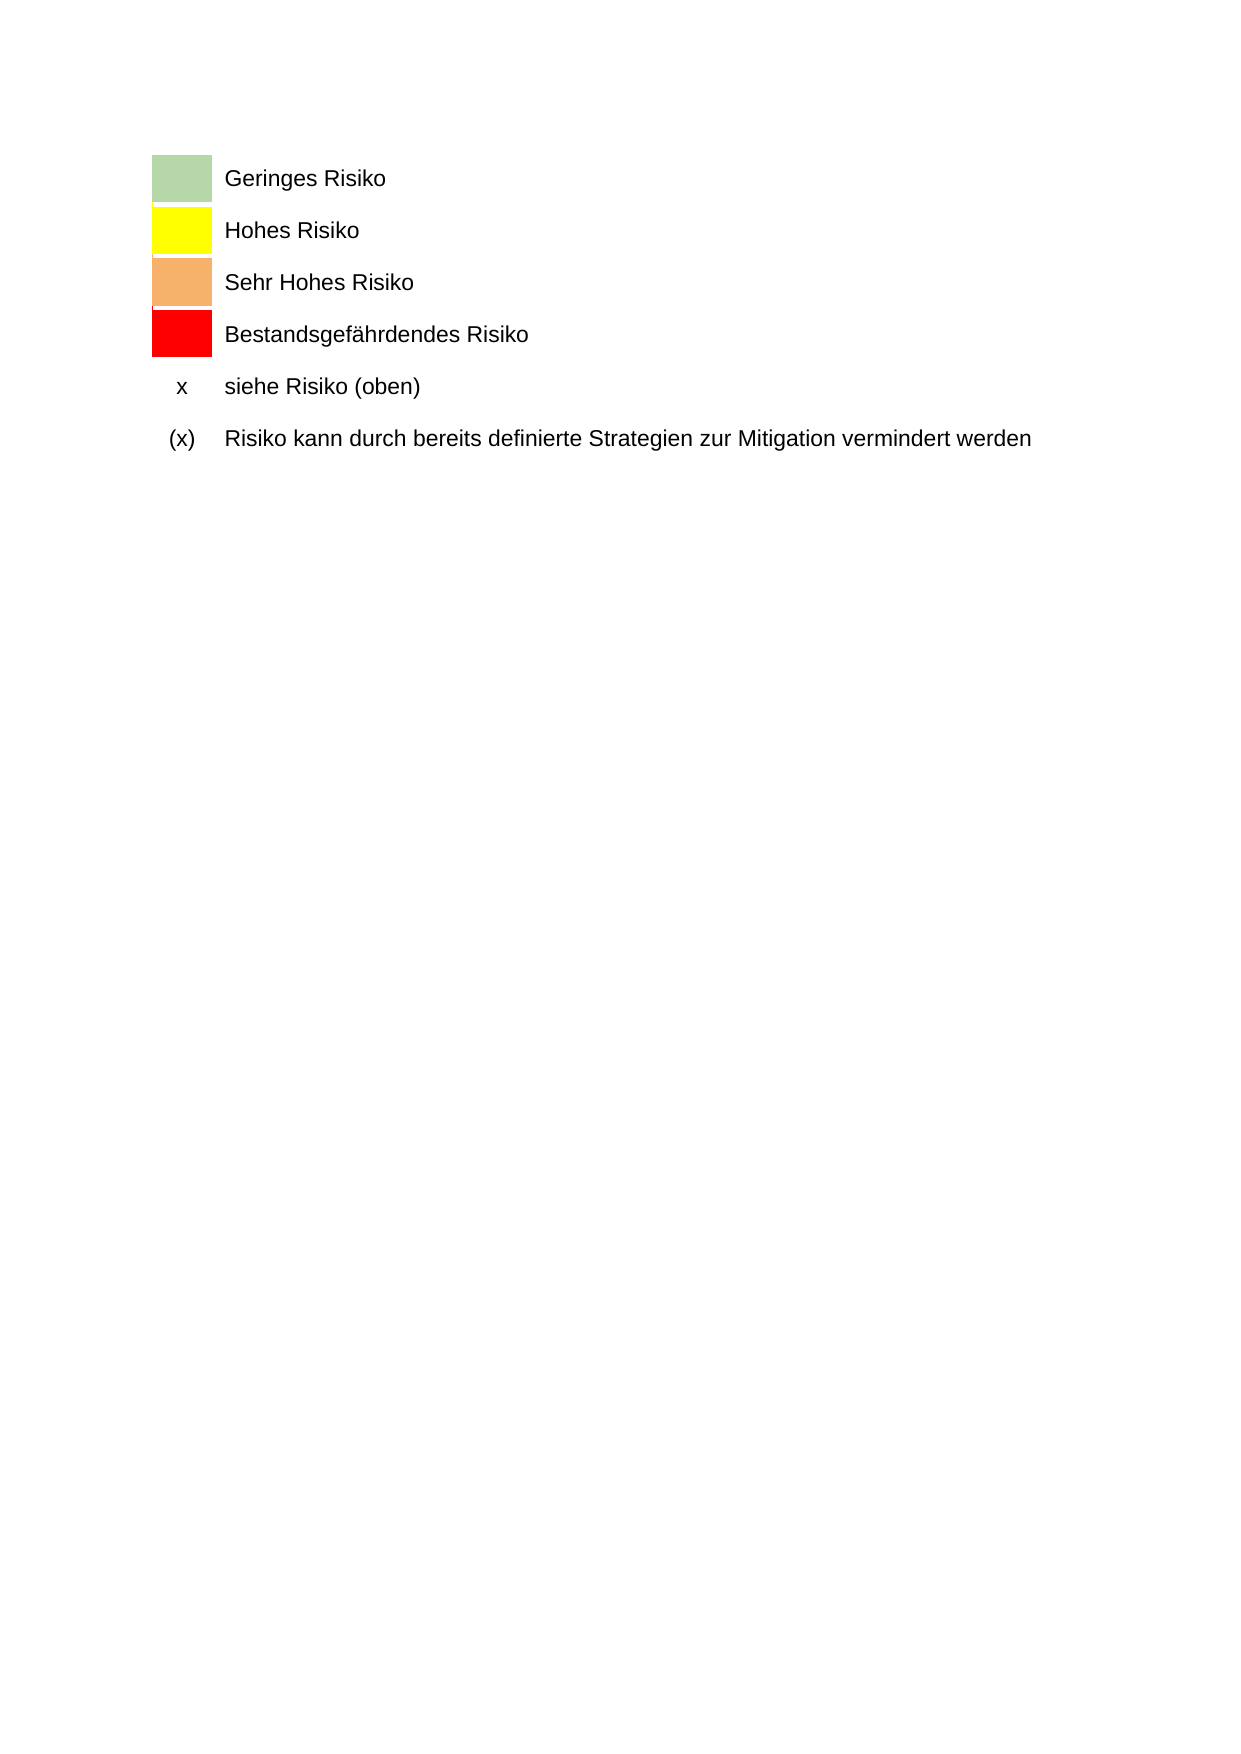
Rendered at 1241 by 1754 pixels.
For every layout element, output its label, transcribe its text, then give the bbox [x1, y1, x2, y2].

table_cell Hohes Risiko [216, 207, 1085, 254]
table_cell [152, 155, 212, 202]
table_cell [152, 203, 212, 254]
table_cell Sehr Hohes Risiko [216, 258, 1085, 306]
table_cell [152, 307, 212, 357]
table_cell Geringes Risiko [216, 155, 1085, 202]
table_cell x [152, 359, 212, 409]
table_cell [152, 255, 212, 306]
table_cell Bestandsgefährdendes Risiko [216, 310, 1085, 357]
table_cell (x) [152, 410, 212, 461]
table_cell siehe Risiko (oben) [216, 362, 1085, 409]
table_cell Risiko kann durch bereits definierte Strategien zur Mitigation vermindert werden [216, 414, 1085, 461]
